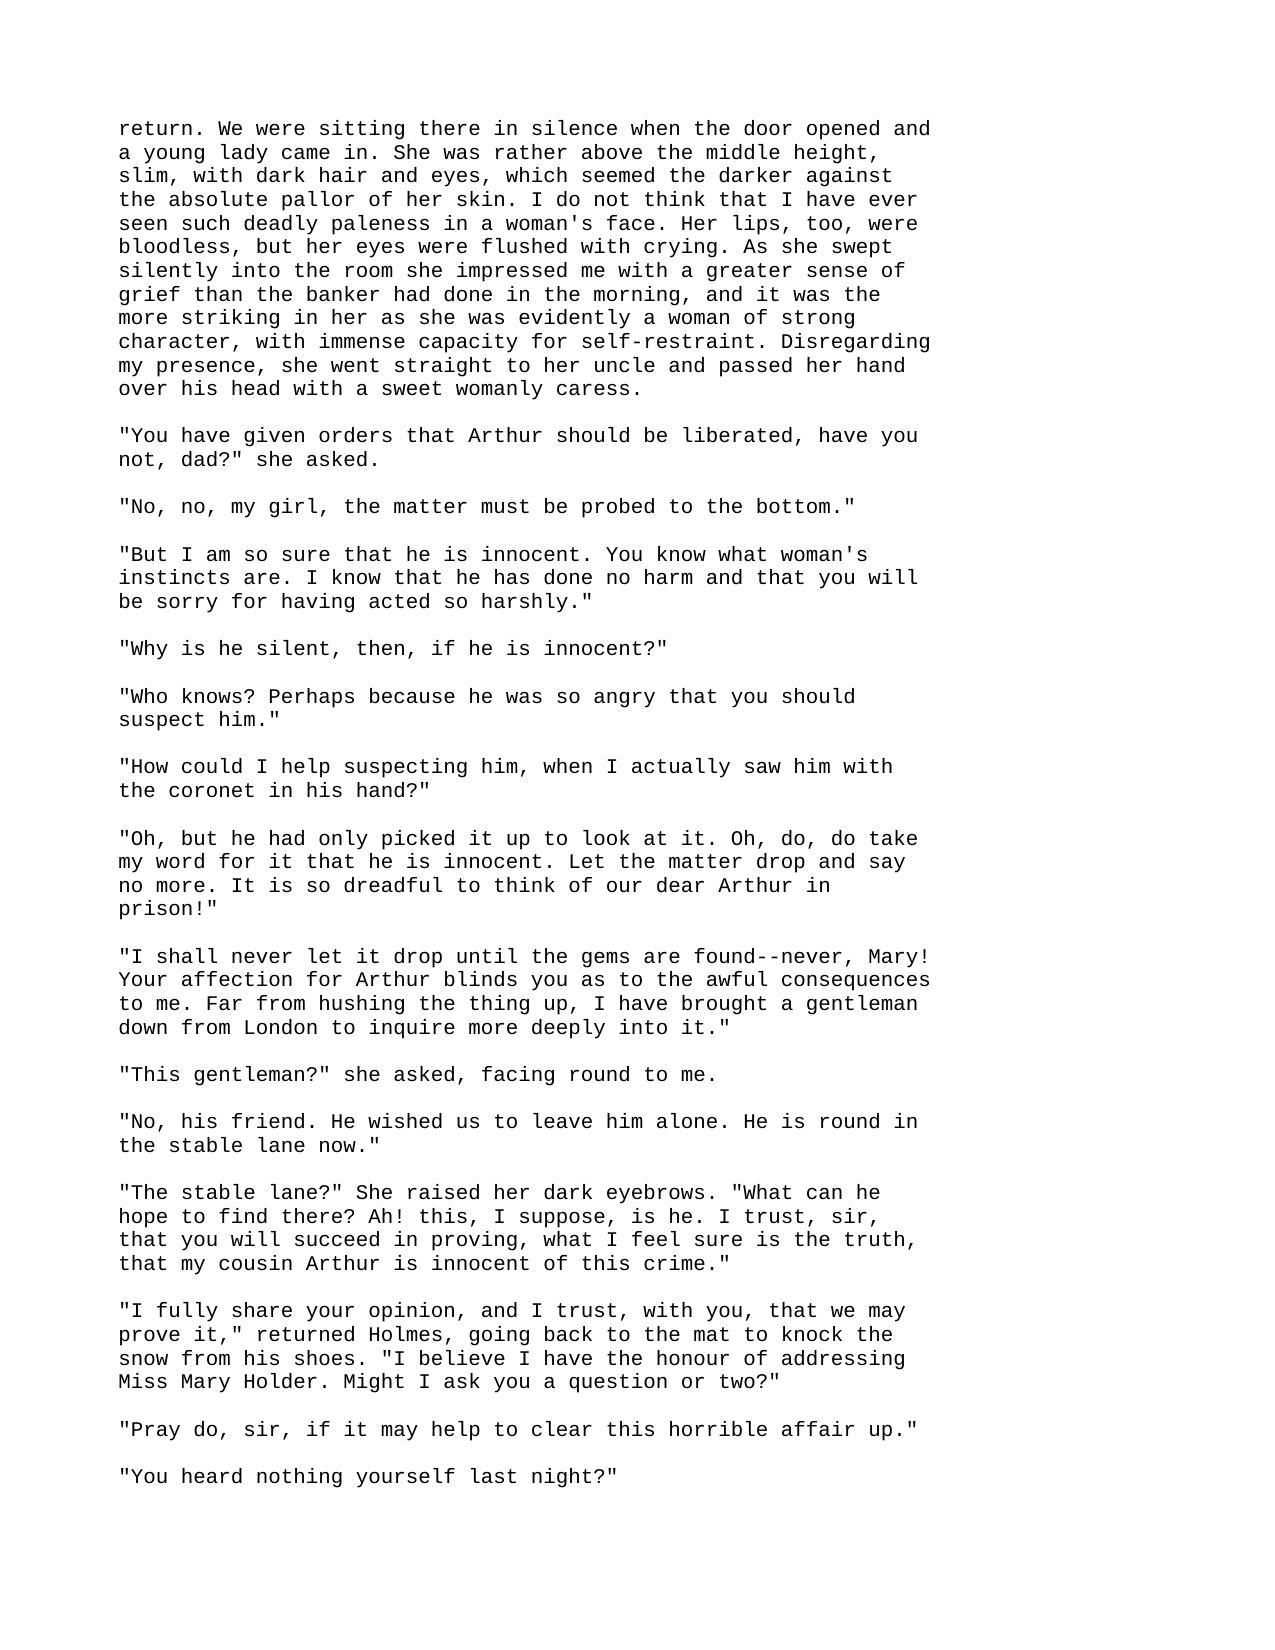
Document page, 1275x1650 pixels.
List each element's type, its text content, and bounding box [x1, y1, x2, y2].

text "You have given orders that Arthur should be liberated, have you [118, 426, 1157, 449]
text prison!" [118, 898, 1157, 922]
text down from London to inquire more deeply into it." [118, 1017, 1157, 1040]
text "This gentleman?" she asked, facing round to me. [118, 1064, 1157, 1088]
text that you will succeed in proving, what I feel sure is the truth, [118, 1229, 1157, 1253]
text "You heard nothing yourself last night?" [118, 1466, 1157, 1489]
text "The stable lane?" She raised her dark eyebrows. "What can he [118, 1182, 1157, 1206]
text "Pray do, sir, if it may help to clear this horrible affair up." [118, 1419, 1157, 1442]
text "No, no, my girl, the matter must be probed to the bottom." [118, 496, 1157, 520]
text character, with immense capacity for self-restraint. Disregarding [118, 331, 1157, 354]
text silently into the room she impressed me with a greater sense of [118, 260, 1157, 284]
text hope to find there? Ah! this, I suppose, is he. I trust, sir, [118, 1206, 1157, 1229]
text the absolute pallor of her skin. I do not think that I have ever [118, 189, 1157, 213]
text return. We were sitting there in silence when the door opened and [118, 118, 1157, 142]
text instincts are. I know that he has done no harm and that you will [118, 567, 1157, 591]
text "Who knows? Perhaps because he was so angry that you should [118, 686, 1157, 709]
text grief than the banker had done in the morning, and it was the [118, 284, 1157, 307]
text that my cousin Arthur is innocent of this crime." [118, 1253, 1157, 1277]
text slim, with dark hair and eyes, which seemed the darker against [118, 165, 1157, 189]
text "How could I help suspecting him, when I actually saw him with [118, 757, 1157, 780]
text prove it," returned Holmes, going back to the mat to knock the [118, 1324, 1157, 1348]
text "No, his friend. He wished us to leave him alone. He is round in [118, 1111, 1157, 1135]
text be sorry for having acted so harshly." [118, 591, 1157, 615]
text over his head with a sweet womanly caress. [118, 378, 1157, 402]
text more striking in her as she was evidently a woman of strong [118, 307, 1157, 331]
text snow from his shoes. "I believe I have the honour of addressing [118, 1348, 1157, 1371]
text my word for it that he is innocent. Let the matter drop and say [118, 851, 1157, 875]
text a young lady came in. She was rather above the middle height, [118, 142, 1157, 165]
text bloodless, but her eyes were flushed with crying. As she swept [118, 236, 1157, 260]
text seen such deadly paleness in a woman's face. Her lips, too, were [118, 213, 1157, 236]
text not, dad?" she asked. [118, 449, 1157, 473]
text "I shall never let it drop until the gems are found--never, Mary! [118, 946, 1157, 969]
text Your affection for Arthur blinds you as to the awful consequences [118, 969, 1157, 993]
text suspect him." [118, 709, 1157, 733]
text Miss Mary Holder. Might I ask you a question or two?" [118, 1371, 1157, 1395]
text the stable lane now." [118, 1135, 1157, 1158]
text no more. It is so dreadful to think of our dear Arthur in [118, 875, 1157, 898]
text "Oh, but he had only picked it up to look at it. Oh, do, do take [118, 827, 1157, 851]
text "Why is he silent, then, if he is innocent?" [118, 638, 1157, 662]
text my presence, she went straight to her uncle and passed her hand [118, 354, 1157, 378]
text the coronet in his hand?" [118, 780, 1157, 804]
text "But I am so sure that he is innocent. You know what woman's [118, 544, 1157, 567]
text "I fully share your opinion, and I trust, with you, that we may [118, 1300, 1157, 1324]
text to me. Far from hushing the thing up, I have brought a gentleman [118, 993, 1157, 1017]
